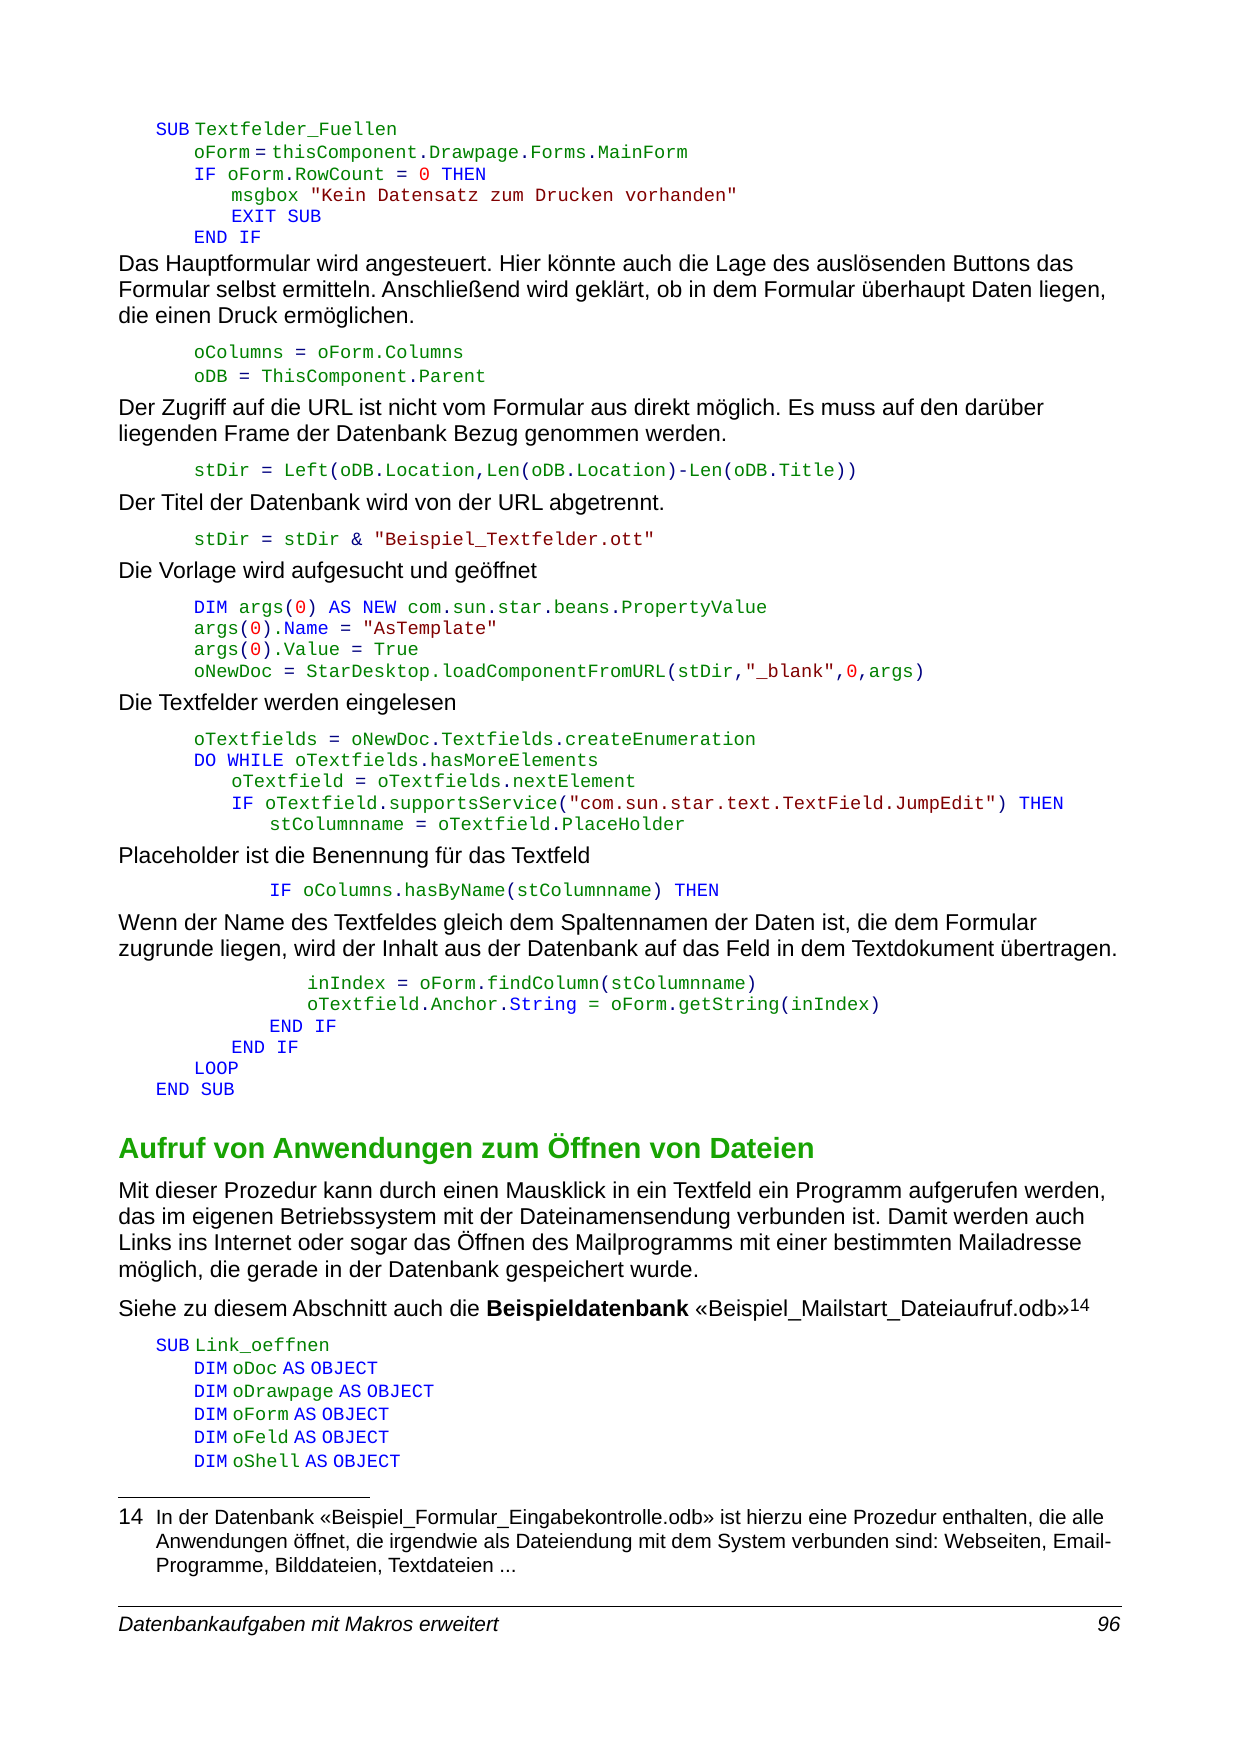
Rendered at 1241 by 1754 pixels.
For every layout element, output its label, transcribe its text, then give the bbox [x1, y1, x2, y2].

text SUB Textfelder_Fuellen [156, 118, 1122, 141]
text oTextfield = oTextfields.nextElement [156, 772, 1122, 793]
text SUB Link_oeffnen [156, 1333, 1122, 1357]
text IF oForm.RowCount = 0 THEN [156, 164, 1122, 186]
text Siehe zu diesem Abschnitt auch die Beispieldatenbank «Beispiel_Mailstart_Dateiaufruf.odb» [118, 1294, 1122, 1321]
text Der Titel der Datenbank wird von der URL abgetrennt. [118, 488, 1122, 515]
text stDir = Left(oDB.Location,Len(oDB.Location)-Len(oDB.Title)) [156, 459, 1122, 482]
text oNewDoc = StarDesktop.loadComponentFromURL(stDir,"_blank",0,args) [156, 661, 1122, 683]
text END SUB [156, 1080, 1122, 1101]
text DIM oDoc AS OBJECT [156, 1357, 1122, 1380]
text DO WHILE oTextfields.hasMoreElements [156, 751, 1122, 772]
text oTextfield.Anchor.String = oForm.getString(inIndex) [156, 995, 1122, 1016]
text END IF [156, 1016, 1122, 1038]
text Mit dieser Prozedur kann durch einen Mausklick in ein Textfeld ein Programm aufgerufen werden, das im eigenen Betriebssystem mit der Dateinamensendung verbunden ist. Damit werden auch Links ins Internet oder sogar das Öffnen des Mailprogramms mit einer bestimmten Mailadresse möglich, die gerade in der Datenbank gespeichert wurde. [118, 1177, 1122, 1282]
text DIM args(0) AS NEW com.sun.star.beans.PropertyValue [156, 596, 1122, 619]
text oDB = ThisComponent.Parent [156, 364, 1122, 388]
text oColumns = oForm.Columns [156, 341, 1122, 364]
text inIndex = oForm.findColumn(stColumnname) [156, 974, 1122, 995]
text args(0).Value = True [156, 640, 1122, 661]
text END IF [156, 1038, 1122, 1059]
text DIM oForm AS OBJECT [156, 1403, 1122, 1426]
text IF oColumns.hasByName(stColumnname) THEN [156, 881, 1122, 902]
text oForm = thisComponent.Drawpage.Forms.MainForm [156, 141, 1122, 164]
subtitle Aufruf von Anwendungen zum Öffnen von Dateien [118, 1131, 1122, 1164]
text stDir = stDir & "Beispiel_Textfelder.ott" [156, 527, 1122, 551]
text oTextfields = oNewDoc.Textfields.createEnumeration [156, 728, 1122, 751]
text args(0).Name = "AsTemplate" [156, 619, 1122, 640]
text Placeholder ist die Benennung für das Textfeld [118, 842, 1122, 869]
text Die Textfelder werden eingelesen [118, 689, 1122, 715]
text Wenn der Name des Textfeldes gleich dem Spaltennamen der Daten ist, die dem Formular zugrunde liegen, wird der Inhalt aus der Datenbank auf das Feld in dem Textdokument übertragen. [118, 909, 1122, 961]
text Das Hauptformular wird angesteuert. Hier könnte auch die Lage des auslösenden Buttons das Formular selbst ermitteln. Anschließend wird geklärt, ob in dem Formular überhaupt Daten liegen, die einen Druck ermöglichen. [118, 249, 1122, 329]
text Die Vorlage wird aufgesucht und geöffnet [118, 557, 1122, 583]
text END IF [156, 228, 1122, 249]
text DIM oDrawpage AS OBJECT [156, 1380, 1122, 1403]
text DIM oShell AS OBJECT [156, 1449, 1122, 1473]
text EXIT SUB [156, 207, 1122, 228]
text LOOP [156, 1059, 1122, 1080]
text DIM oFeld AS OBJECT [156, 1426, 1122, 1449]
text Der Zugriff auf die URL ist nicht vom Formular aus direkt möglich. Es muss auf den darüber liegenden Frame der Datenbank Bezug genommen werden. [118, 394, 1122, 447]
text IF oTextfield.supportsService("com.sun.star.text.TextField.JumpEdit") THEN [156, 793, 1122, 815]
text msgbox "Kein Datensatz zum Drucken vorhanden" [156, 186, 1122, 207]
text In der Datenbank «Beispiel_Formular_Eingabekontrolle.odb» ist hierzu eine Prozedur enthalten, die alle Anwendungen öffnet, die irgendwie als Dateiendung mit dem System verbunden sind: Webseiten, Email-Programme, Bilddateien, Textdateien ... [118, 1503, 1122, 1576]
text stColumnname = oTextfield.PlaceHolder [156, 815, 1122, 836]
